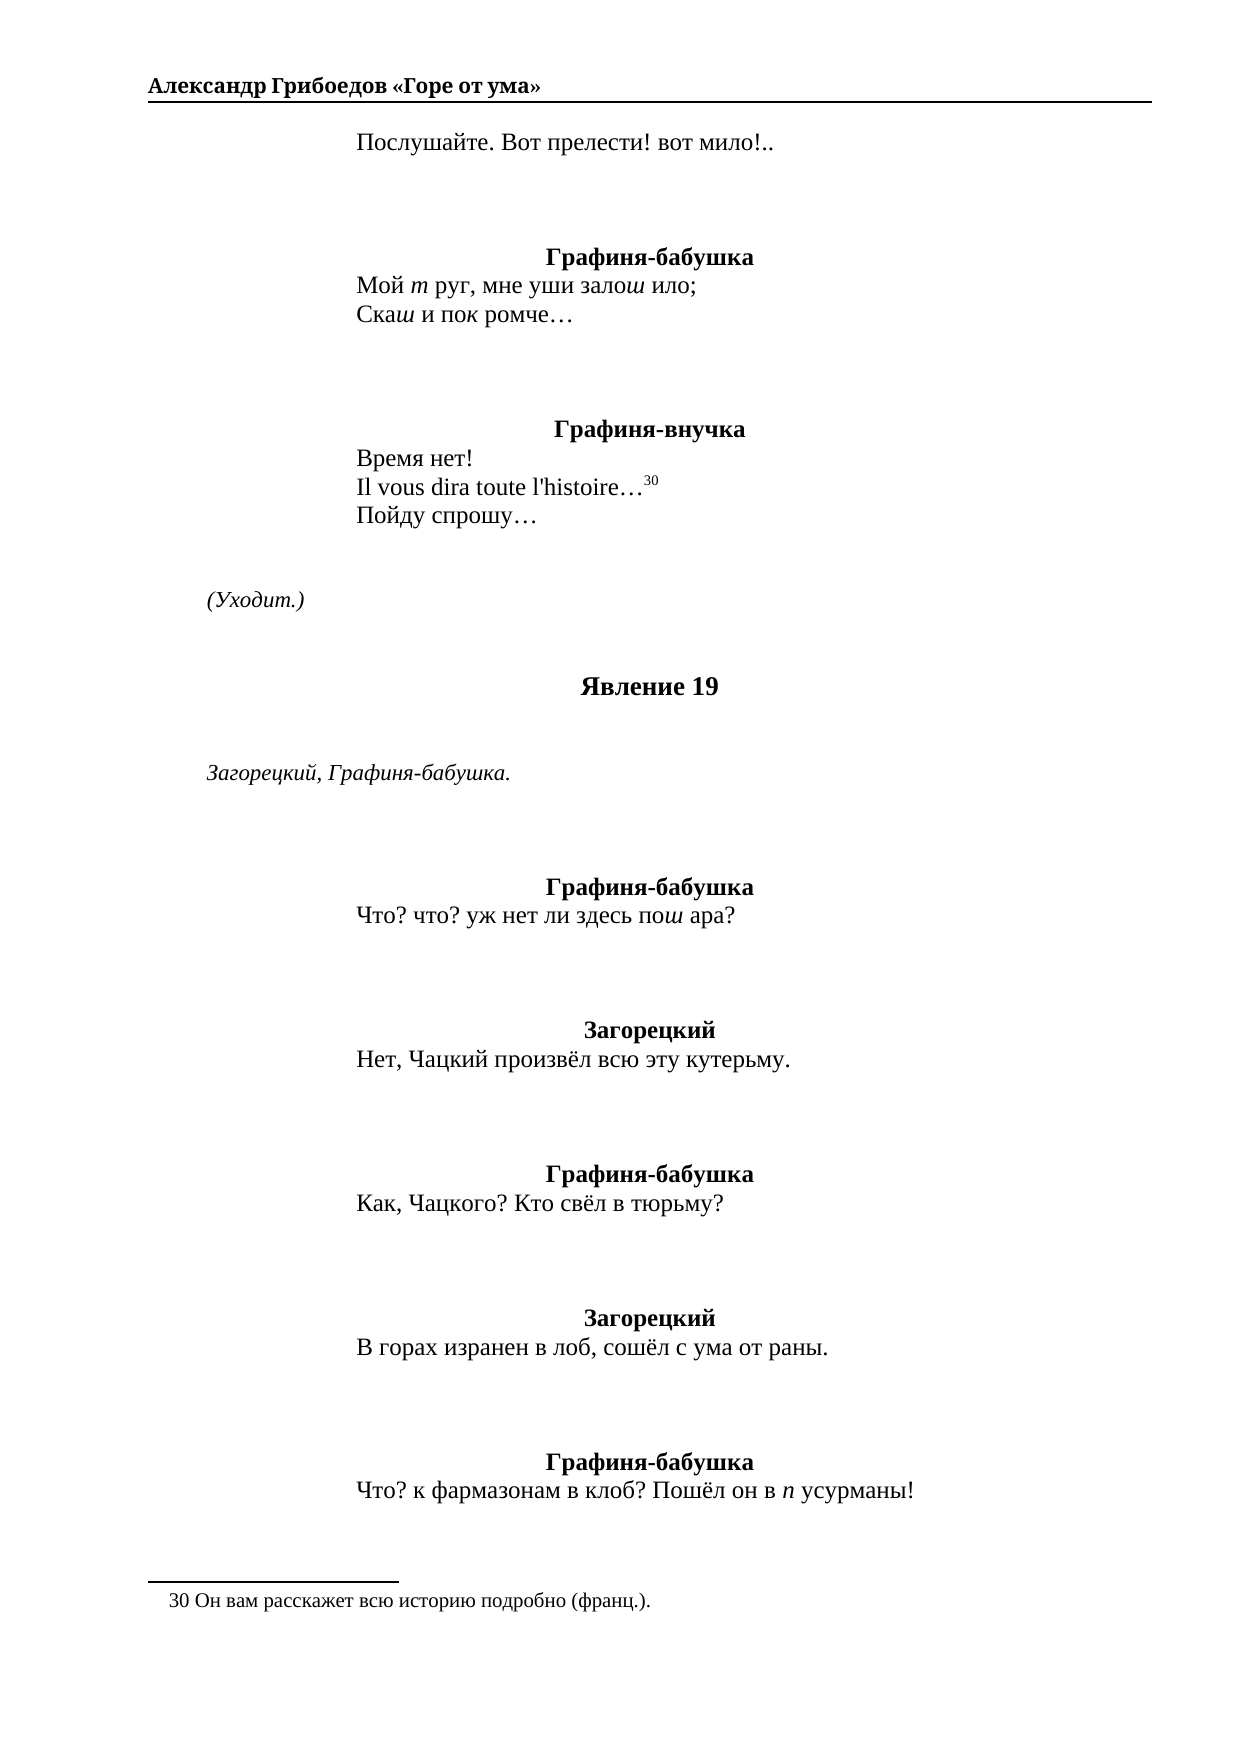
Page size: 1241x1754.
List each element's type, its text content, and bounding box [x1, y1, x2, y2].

text (Уходит.) [148, 587, 1089, 613]
subtitle Загорецкий [148, 1303, 1152, 1332]
text Il vous dira toute l'histoire… [356, 472, 1089, 500]
subtitle Загорецкий [148, 1015, 1152, 1044]
subtitle Графиня-бабушка [148, 1447, 1152, 1475]
text Он вам расскажет всю историю подробно (франц.). [148, 1588, 1152, 1612]
subtitle Графиня-бабушка [148, 872, 1152, 900]
text Как, Чацкого? Кто свёл в тюрьму? [356, 1188, 1089, 1217]
text В горах изранен в лоб, сошёл с ума от раны. [356, 1332, 1089, 1360]
text Пойду спрошу… [356, 500, 1089, 529]
text Послушайте. Вот прелести! вот мило!.. [356, 127, 1089, 155]
text Мой т руг, мне уши залош ило; [356, 270, 1089, 299]
subtitle Графиня-бабушка [148, 242, 1152, 270]
subtitle Графиня-бабушка [148, 1159, 1152, 1188]
subtitle Явление 19 [148, 670, 1152, 702]
text Что? к фармазонам в клоб? Пошёл он в п усурманы! [356, 1475, 1089, 1504]
text Скаш и пок ромче… [356, 299, 1089, 328]
text Нет, Чацкий произвёл всю эту кутерьму. [356, 1044, 1089, 1073]
text Время нет! [356, 443, 1089, 472]
text Что? что? уж нет ли здесь пош ара? [356, 900, 1089, 929]
subtitle Графиня-внучка [148, 414, 1152, 443]
text Загорецкий, Графиня-бабушка. [148, 759, 1089, 785]
